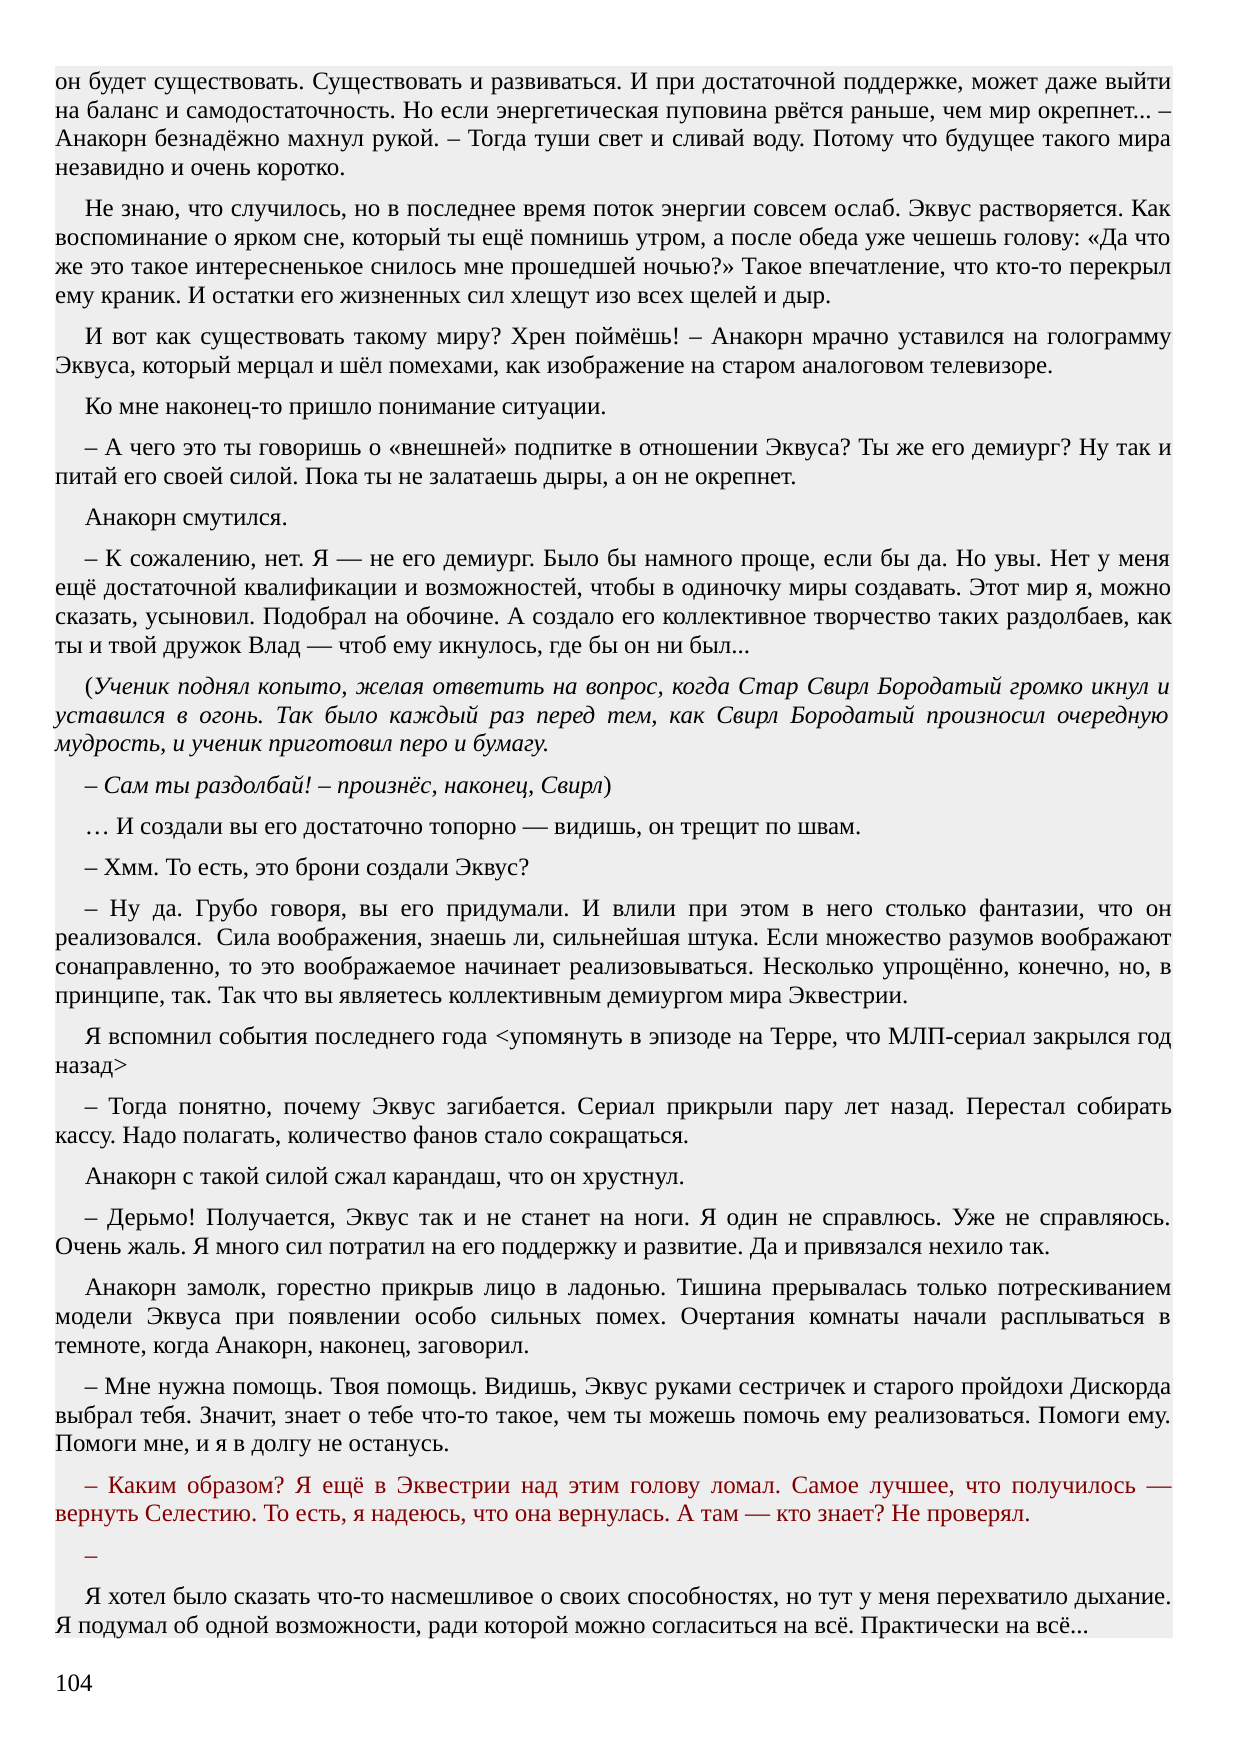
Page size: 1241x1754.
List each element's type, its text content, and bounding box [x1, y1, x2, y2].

text – Хмм. То есть, это брони создали Эквус? [55, 852, 1173, 881]
text – Сам ты раздолбай! – произнёс, наконец, Свирл) [55, 770, 1173, 798]
text – Тогда понятно, почему Эквус загибается. Сериал прикрыли пару лет назад. Перестал собирать кассу. Надо полагать, количество фанов стало сокращаться. [55, 1091, 1173, 1148]
text И вот как существовать такому миру? Хрен поймёшь! – Анакорн мрачно уставился на голограмму Эквуса, который мерцал и шёл помехами, как изображение на старом аналоговом телевизоре. [55, 321, 1173, 378]
text – Мне нужна помощь. Твоя помощь. Видишь, Эквус руками сестричек и старого пройдохи Дискорда выбрал тебя. Значит, знает о тебе что-то такое, чем ты можешь помочь ему реализоваться. Помоги ему. Помоги мне, и я в долгу не останусь. [55, 1371, 1173, 1457]
text – А чего это ты говоришь о «внешней» подпитке в отношении Эквуса? Ты же его демиург? Ну так и питай его своей силой. Пока ты не залатаешь дыры, а он не окрепнет. [55, 432, 1173, 490]
text – К сожалению, нет. Я — не его демиург. Было бы намного проще, если бы да. Но увы. Нет у меня ещё достаточной квалификации и возможностей, чтобы в одиночку миры создавать. Этот мир я, можно сказать, усыновил. Подобрал на обочине. А создало его коллективное творчество таких раздолбаев, как ты и твой дружок Влад — чтоб ему икнулось, где бы он ни был... [55, 543, 1173, 658]
text Я хотел было сказать что-то насмешливое о своих способностях, но тут у меня перехватило дыхание. Я подумал об одной возможности, ради которой можно согласиться на всё. Практически на всё... [55, 1581, 1173, 1638]
text (Ученик поднял копыто, желая ответить на вопрос, когда Стар Свирл Бородатый громко икнул и уставился в огонь. Так было каждый раз перед тем, как Свирл Бородатый произносил очередную мудрость, и ученик приготовил перо и бумагу. [55, 671, 1173, 757]
text – [55, 1540, 1173, 1568]
text – Каким образом? Я ещё в Эквестрии над этим голову ломал. Самое лучшее, что получилось — вернуть Селестию. То есть, я надеюсь, что она вернулась. А там — кто знает? Не проверял. [55, 1470, 1173, 1527]
text Анакорн замолк, горестно прикрыв лицо в ладонью. Тишина прерывалась только потрескиванием модели Эквуса при появлении особо сильных помех. Очертания комнаты начали расплываться в темноте, когда Анакорн, наконец, заговорил. [55, 1272, 1173, 1358]
text Не знаю, что случилось, но в последнее время поток энергии совсем ослаб. Эквус растворяется. Как воспоминание о ярком сне, который ты ещё помнишь утром, а после обеда уже чешешь голову: «Да что же это такое интересненькое снилось мне прошедшей ночью?» Такое впечатление, что кто-то перекрыл ему краник. И остатки его жизненных сил хлещут изо всех щелей и дыр. [55, 193, 1173, 308]
text Анакорн с такой силой сжал карандаш, что он хрустнул. [55, 1161, 1173, 1190]
text – Ну да. Грубо говоря, вы его придумали. И влили при этом в него столько фантазии, что он реализовался. Сила воображения, знаешь ли, сильнейшая штука. Если множество разумов воображают сонаправленно, то это воображаемое начинает реализовываться. Несколько упрощённо, конечно, но, в принципе, так. Так что вы являетесь коллективным демиургом мира Эквестрии. [55, 893, 1173, 1008]
text Ко мне наконец-то пришло понимание ситуации. [55, 391, 1173, 420]
text Я вспомнил события последнего года <упомянуть в эпизоде на Терре, что МЛП-сериал закрылся год назад> [55, 1021, 1173, 1078]
text Анакорн смутился. [55, 502, 1173, 531]
text – Дерьмо! Получается, Эквус так и не станет на ноги. Я один не справлюсь. Уже не справляюсь. Очень жаль. Я много сил потратил на его поддержку и развитие. Да и привязался нехило так. [55, 1202, 1173, 1260]
text … И создали вы его достаточно топорно — видишь, он трещит по швам. [55, 811, 1173, 840]
text он будет существовать. Существовать и развиваться. И при достаточной поддержке, может даже выйти на баланс и самодостаточность. Но если энергетическая пуповина рвётся раньше, чем мир окрепнет... – Анакорн безнадёжно махнул рукой. – Тогда туши свет и сливай воду. Потому что будущее такого мира незавидно и очень коротко. [55, 66, 1173, 181]
